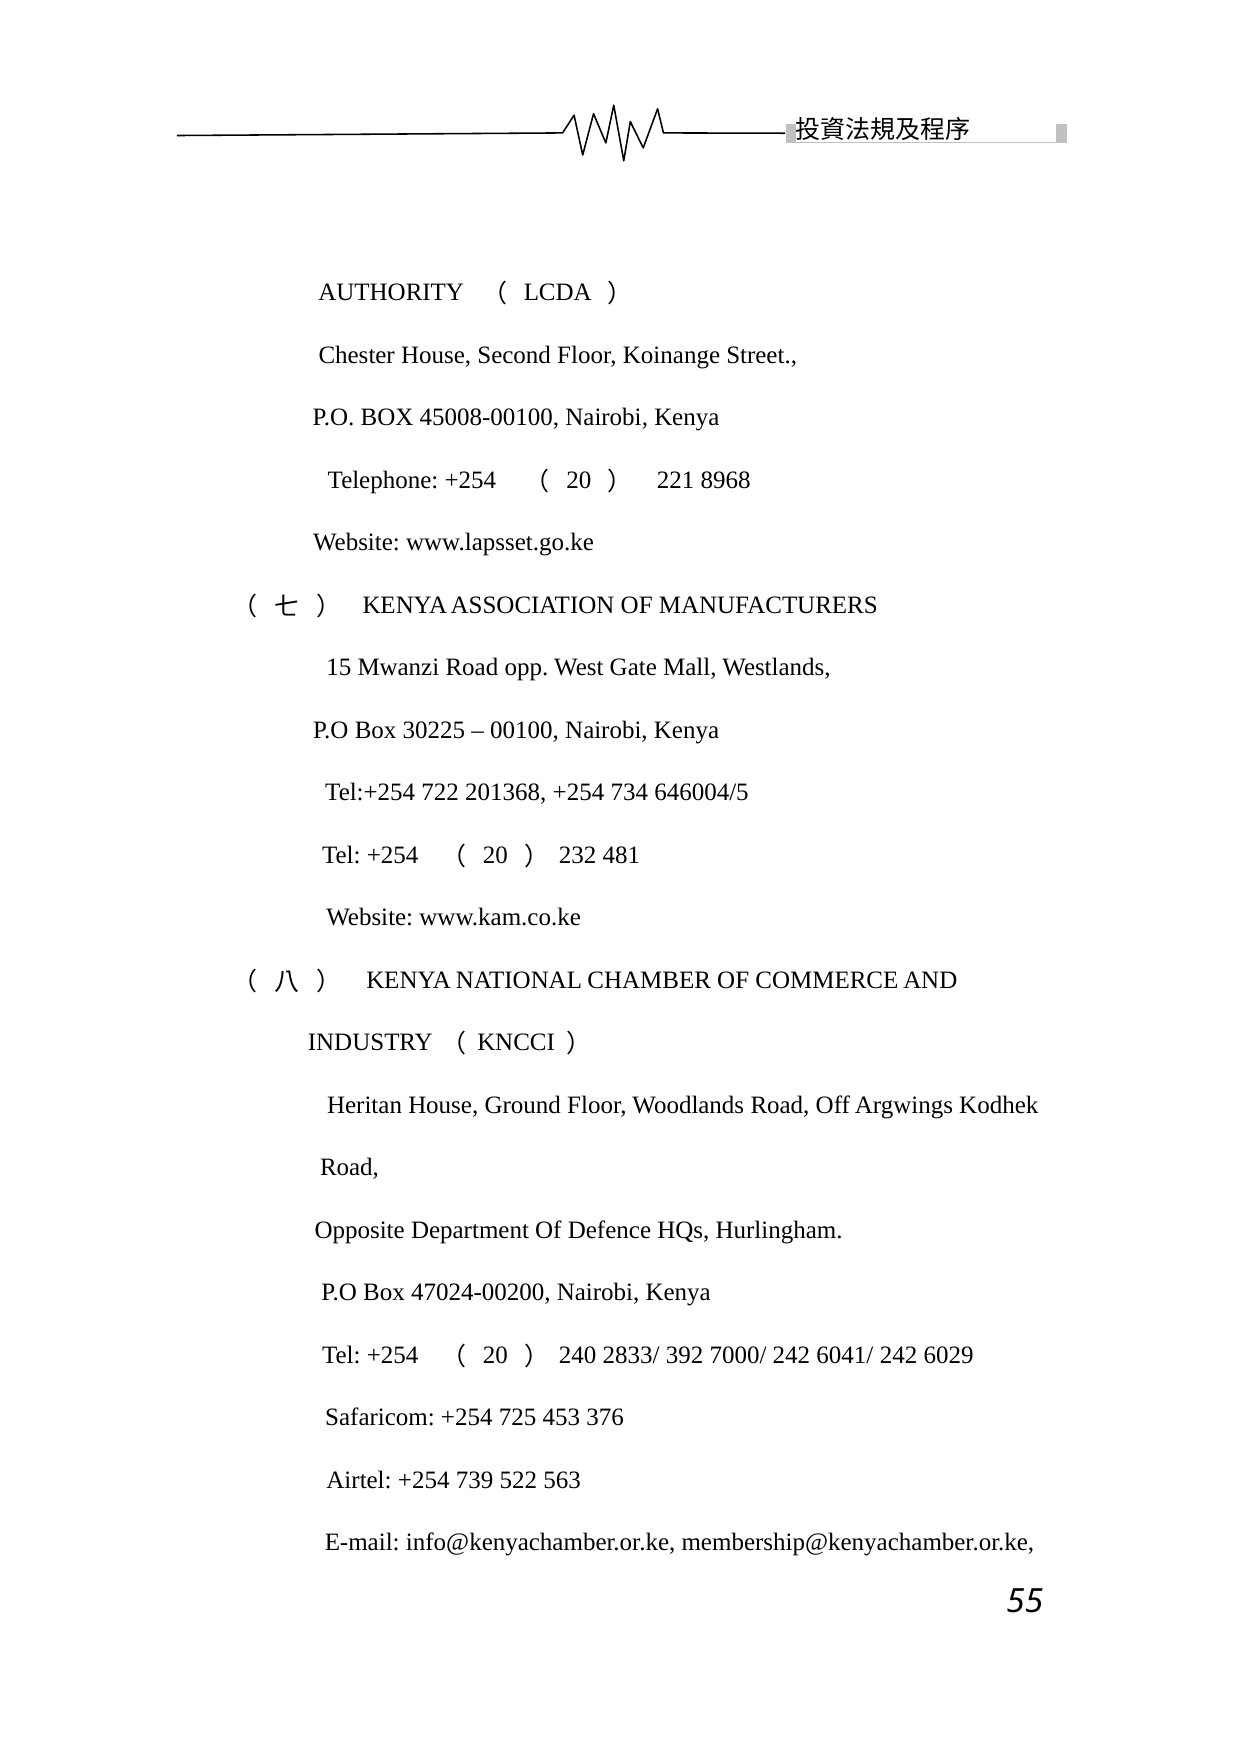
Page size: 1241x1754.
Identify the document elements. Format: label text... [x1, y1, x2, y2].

text Safaricom: +254 725 453 376 [286, 1375, 1058, 1438]
text Website: www.kam.co.ke [286, 875, 1058, 938]
text P.O. BOX 45008-00100, Nairobi, Kenya [286, 375, 1058, 438]
text Chester House, Second Floor, Koinange Street., [286, 313, 1058, 375]
text AUTHORITY（LCDA） [207, 250, 1058, 313]
text Opposite Department Of Defence HQs, Hurlingham. [286, 1188, 1058, 1250]
text P.O Box 47024-00200, Nairobi, Kenya [286, 1250, 1058, 1313]
text 15 Mwanzi Road opp. West Gate Mall, Westlands, [286, 625, 1058, 688]
text （八）KENYA NATIONAL CHAMBER OF COMMERCE AND INDUSTRY（KNCCI） [207, 938, 1058, 1063]
text Heritan House, Ground Floor, Woodlands Road, Off Argwings Kodhek Road, [286, 1063, 1058, 1188]
text P.O Box 30225 – 00100, Nairobi, Kenya [286, 688, 1058, 750]
text Website: www.lapsset.go.ke [286, 500, 1058, 563]
text （七）KENYA ASSOCIATION OF MANUFACTURERS [207, 563, 1058, 625]
text Tel: +254（20）240 2833/ 392 7000/ 242 6041/ 242 6029 [286, 1313, 1058, 1375]
text Tel:+254 722 201368, +254 734 646004/5 [286, 750, 1058, 813]
text Airtel: +254 739 522 563 [286, 1438, 1058, 1500]
text Telephone: +254（20）221 8968 [286, 438, 1058, 500]
text E-mail: info@kenyachamber.or.ke, membership@kenyachamber.or.ke, [286, 1500, 1058, 1563]
text Tel: +254（20）232 481 [286, 813, 1058, 875]
